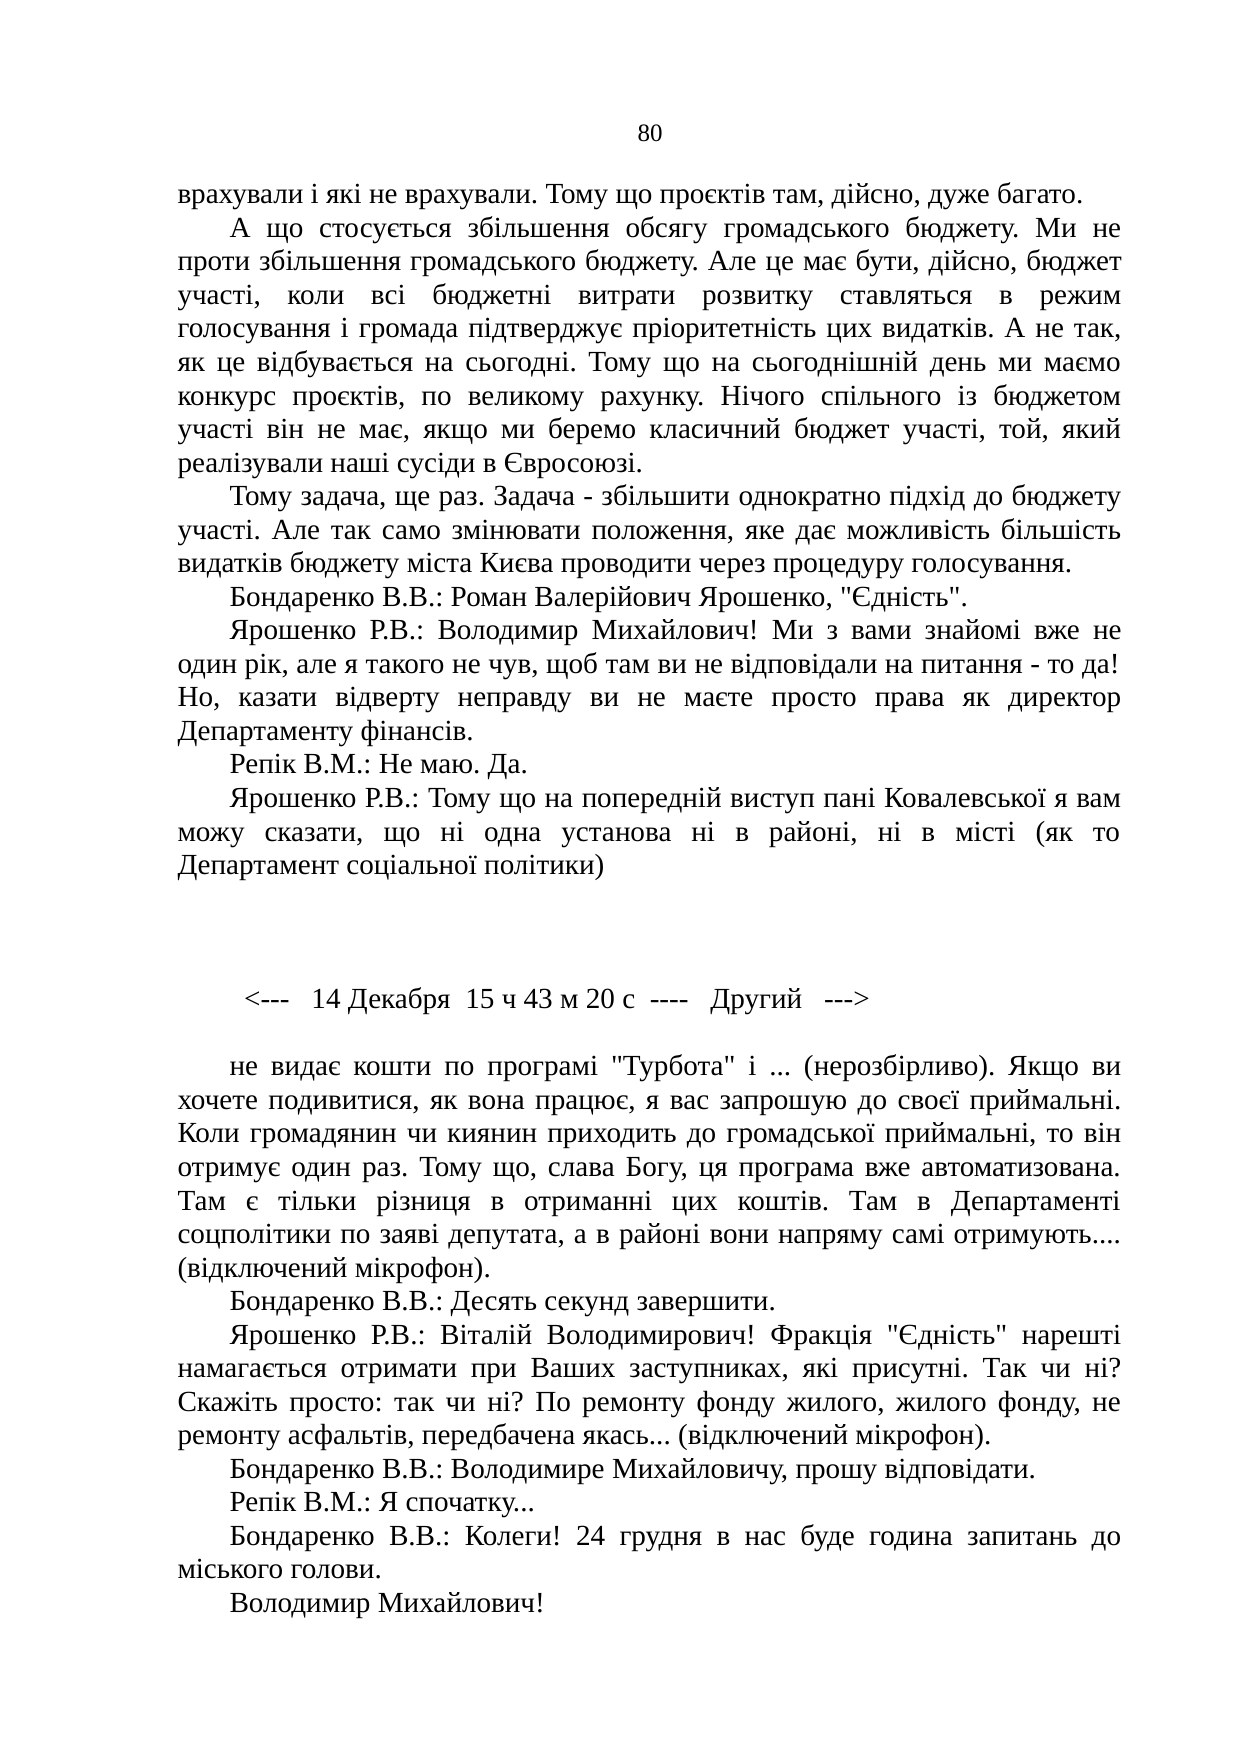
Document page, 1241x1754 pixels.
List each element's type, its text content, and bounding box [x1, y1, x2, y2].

text не видає кошти по програмі "Турбота" і ... (нерозбірливо). Якщо ви хочете подивитися, як вона працює, я вас запрошую до своєї приймальні. Коли громадянин чи киянин приходить до громадської приймальні, то він отримує один раз. Тому що, слава Богу, ця програма вже автоматизована. Там є тільки різниця в отриманні цих коштів. Там в Департаменті соцполітики по заяві депутата, а в районі вони напряму самі отримують.... (відключений мікрофон). [177, 1048, 1122, 1283]
text Ярошенко Р.В.: Віталій Володимирович! Фракція "Єдність" нарешті намагається отримати при Ваших заступниках, які присутні. Так чи ні? Скажіть просто: так чи ні? По ремонту фонду жилого, жилого фонду, не ремонту асфальтів, передбачена якась... (відключений мікрофон). [177, 1317, 1122, 1451]
text Володимир Михайлович! [177, 1585, 1122, 1619]
text Бондаренко В.В.: Володимире Михайловичу, прошу відповідати. [177, 1451, 1122, 1484]
text Бондаренко В.В.: Роман Валерійович Ярошенко, "Єдність". [177, 579, 1122, 612]
text Бондаренко В.В.: Десять секунд завершити. [177, 1283, 1122, 1317]
text <--- 14 Декабря 15 ч 43 м 20 с ---- Другий ---> [177, 981, 1122, 1015]
text врахували і які не врахували. Тому що проєктів там, дійсно, дуже багато. [177, 176, 1122, 210]
text Тому задача, ще раз. Задача - збільшити однократно підхід до бюджету участі. Але так само змінювати положення, яке дає можливість більшість видатків бюджету міста Києва проводити через процедуру голосування. [177, 478, 1122, 579]
text А що стосується збільшення обсягу громадського бюджету. Ми не проти збільшення громадського бюджету. Але це має бути, дійсно, бюджет участі, коли всі бюджетні витрати розвитку ставляться в режим голосування і громада підтверджує пріоритетність цих видатків. А не так, як це відбувається на сьогодні. Тому що на сьогоднішній день ми маємо конкурс проєктів, по великому рахунку. Нічого спільного із бюджетом участі він не має, якщо ми беремо класичний бюджет участі, той, який реалізували наші сусіди в Євросоюзі. [177, 210, 1122, 478]
text Репік В.М.: Я спочатку... [177, 1484, 1122, 1518]
text Ярошенко Р.В.: Володимир Михайлович! Ми з вами знайомі вже не один рік, але я такого не чув, щоб там ви не відповідали на питання - то да! Но, казати відверту неправду ви не маєте просто права як директор Департаменту фінансів. [177, 612, 1122, 747]
text Репік В.М.: Не маю. Да. [177, 747, 1122, 780]
text Ярошенко Р.В.: Тому що на попередній виступ пані Ковалевської я вам можу сказати, що ні одна установа ні в районі, ні в місті (як то Департамент соціальної політики) [177, 780, 1122, 881]
text Бондаренко В.В.: Колеги! 24 грудня в нас буде година запитань до міського голови. [177, 1518, 1122, 1585]
